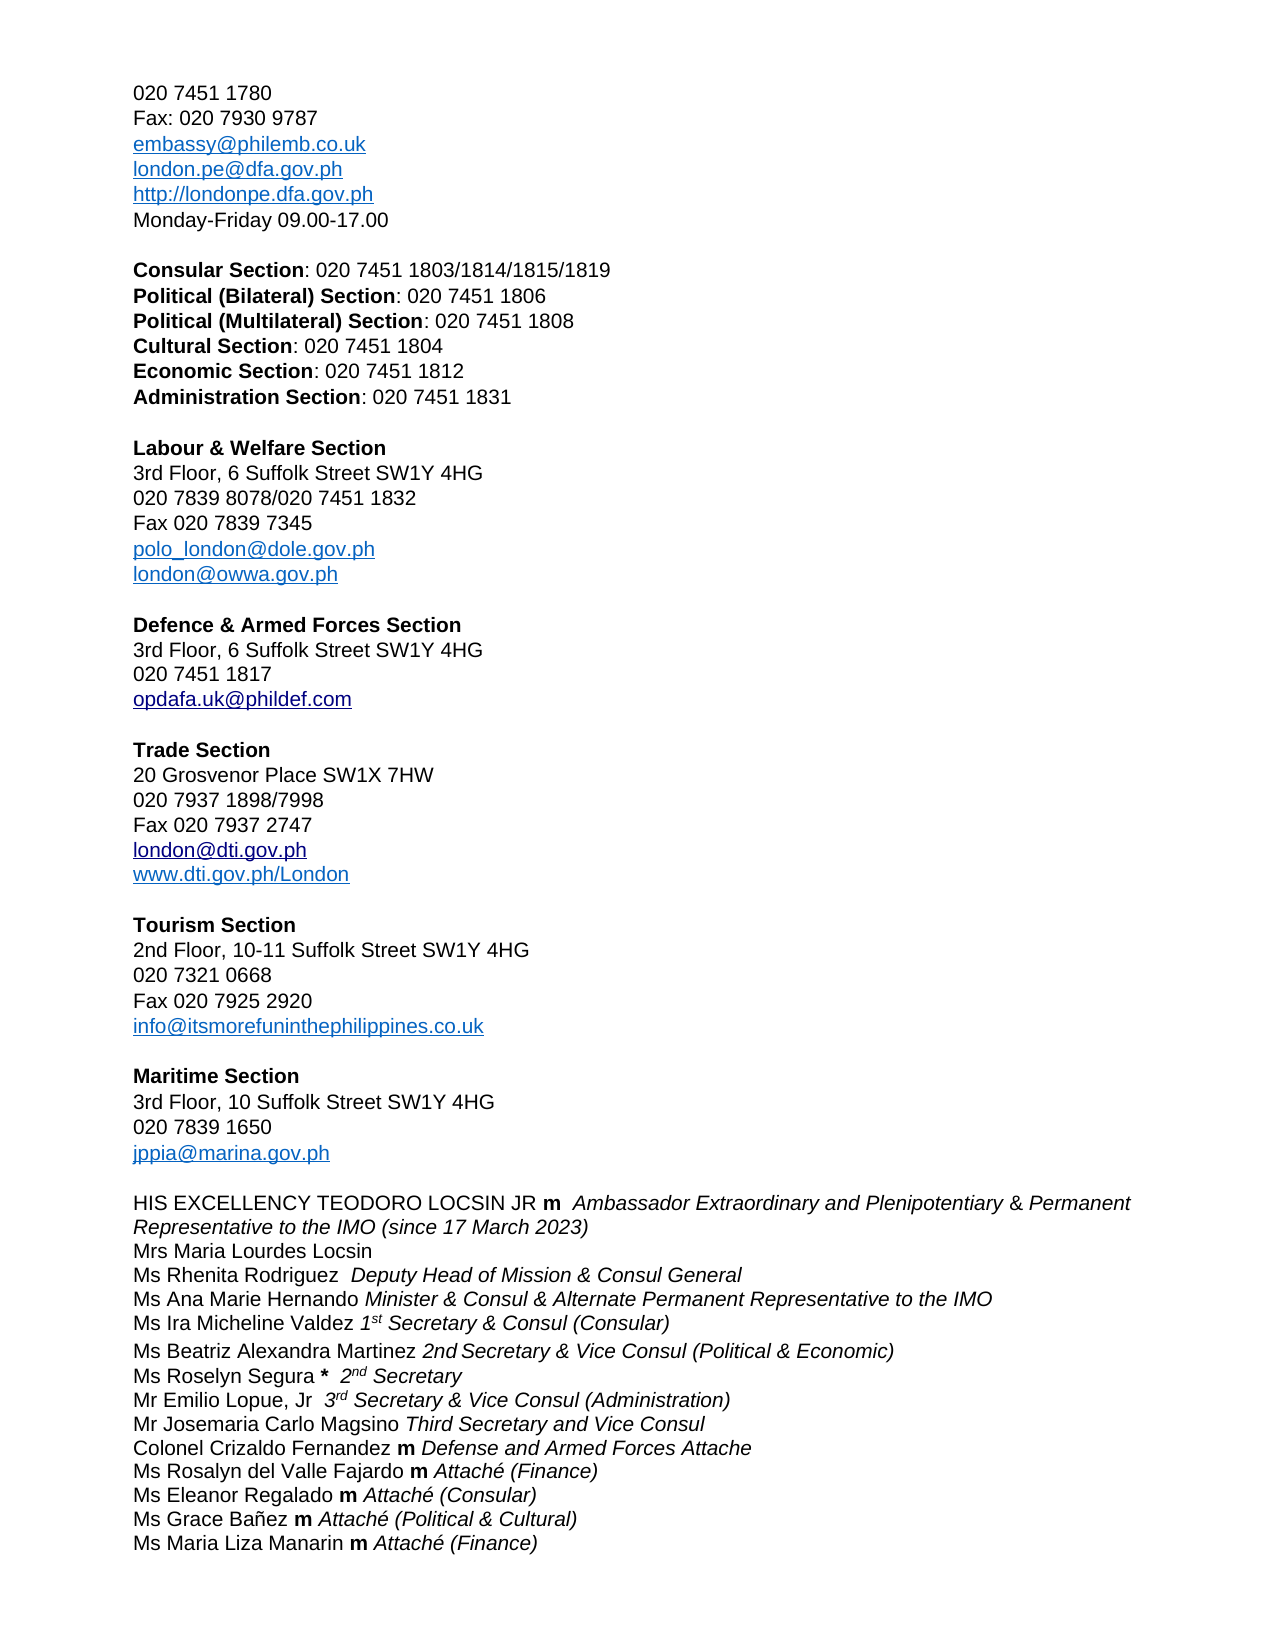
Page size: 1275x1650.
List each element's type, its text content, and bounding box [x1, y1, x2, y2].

text Ms Beatriz Alexandra Martinez 2nd Secretary & Vice Consul (Political & Economic) [133, 1335, 1181, 1363]
text Administration Section: 020 7451 1831 [133, 385, 1181, 409]
text Cultural Section: 020 7451 1804 [133, 334, 1181, 358]
text 020 7451 1817 [133, 662, 1181, 686]
text london@dti.gov.ph [133, 837, 1181, 861]
text Defence & Armed Forces Section [133, 612, 1181, 636]
text Mr Emilio Lopue, Jr 3rd Secretary & Vice Consul (Administration) [133, 1387, 1181, 1411]
text opdafa.uk@phildef.com [133, 687, 1181, 711]
text Ms Ira Micheline Valdez 1st Secretary & Consul (Consular) [133, 1311, 1181, 1335]
text Mrs Maria Lourdes Locsin [133, 1239, 1181, 1263]
text HIS EXCELLENCY TEODORO LOCSIN JR m Ambassador Extraordinary and Plenipotentiary & Permanent Representative to the IMO (since 17 March 2023) [133, 1191, 1181, 1239]
text Ms Rhenita Rodriguez Deputy Head of Mission & Consul General [133, 1263, 1181, 1287]
text london@owwa.gov.ph [133, 562, 1181, 586]
text 020 7839 8078/020 7451 1832 [133, 486, 1181, 510]
text Colonel Crizaldo Fernandez m Defense and Armed Forces Attache [133, 1435, 1181, 1459]
text Labour & Welfare Section [133, 435, 1181, 459]
text Ms Roselyn Segura * 2nd Secretary [133, 1363, 1181, 1387]
text 2nd Floor, 10-11 Suffolk Street SW1Y 4HG [133, 938, 1181, 962]
text Ms Rosalyn del Valle Fajardo m Attaché (Finance) [133, 1459, 1181, 1483]
text 20 Grosvenor Place SW1X 7HW [133, 763, 1181, 787]
text 3rd Floor, 6 Suffolk Street SW1Y 4HG [133, 461, 1181, 484]
text london.pe@dfa.gov.ph [133, 157, 1181, 181]
text 3rd Floor, 10 Suffolk Street SW1Y 4HG [133, 1090, 1181, 1114]
text Tourism Section [133, 912, 1181, 936]
text 020 7321 0668 [133, 963, 1181, 987]
text 3rd Floor, 6 Suffolk Street SW1Y 4HG [133, 637, 1181, 661]
text info@itsmorefuninthephilippines.co.uk [133, 1014, 1181, 1038]
text Economic Section: 020 7451 1812 [133, 359, 1181, 383]
text Ms Eleanor Regalado m Attaché (Consular) [133, 1483, 1181, 1507]
text Political (Bilateral) Section: 020 7451 1806 [133, 283, 1181, 307]
text Ms Maria Liza Manarin m Attaché (Finance) [133, 1531, 1181, 1555]
text embassy@philemb.co.uk [133, 132, 1181, 156]
text 020 7839 1650 [133, 1115, 1181, 1139]
text Political (Multilateral) Section: 020 7451 1808 [133, 309, 1181, 333]
text http://londonpe.dfa.gov.ph [133, 182, 1181, 206]
text www.dti.gov.ph/London [133, 862, 1181, 886]
text Ms Grace Bañez m Attaché (Political & Cultural) [133, 1507, 1181, 1531]
text Fax 020 7937 2747 [133, 812, 1181, 836]
text Consular Section: 020 7451 1803/1814/1815/1819 [133, 258, 1181, 282]
text Fax 020 7925 2920 [133, 988, 1181, 1012]
text Trade Section [133, 737, 1181, 761]
text Fax: 020 7930 9787 [133, 106, 1181, 130]
text Mr Josemaria Carlo Magsino Third Secretary and Vice Consul [133, 1411, 1181, 1435]
text Ms Ana Marie Hernando Minister & Consul & Alternate Permanent Representative to the IMO [133, 1287, 1181, 1311]
text jppia@marina.gov.ph [133, 1140, 1181, 1164]
text 020 7451 1780 [133, 81, 1181, 105]
text Fax 020 7839 7345 [133, 511, 1181, 535]
text 020 7937 1898/7998 [133, 788, 1181, 812]
text Maritime Section [133, 1064, 1181, 1088]
text Monday-Friday 09.00-17.00 [133, 207, 1181, 231]
text polo_london@dole.gov.ph [133, 537, 1181, 561]
